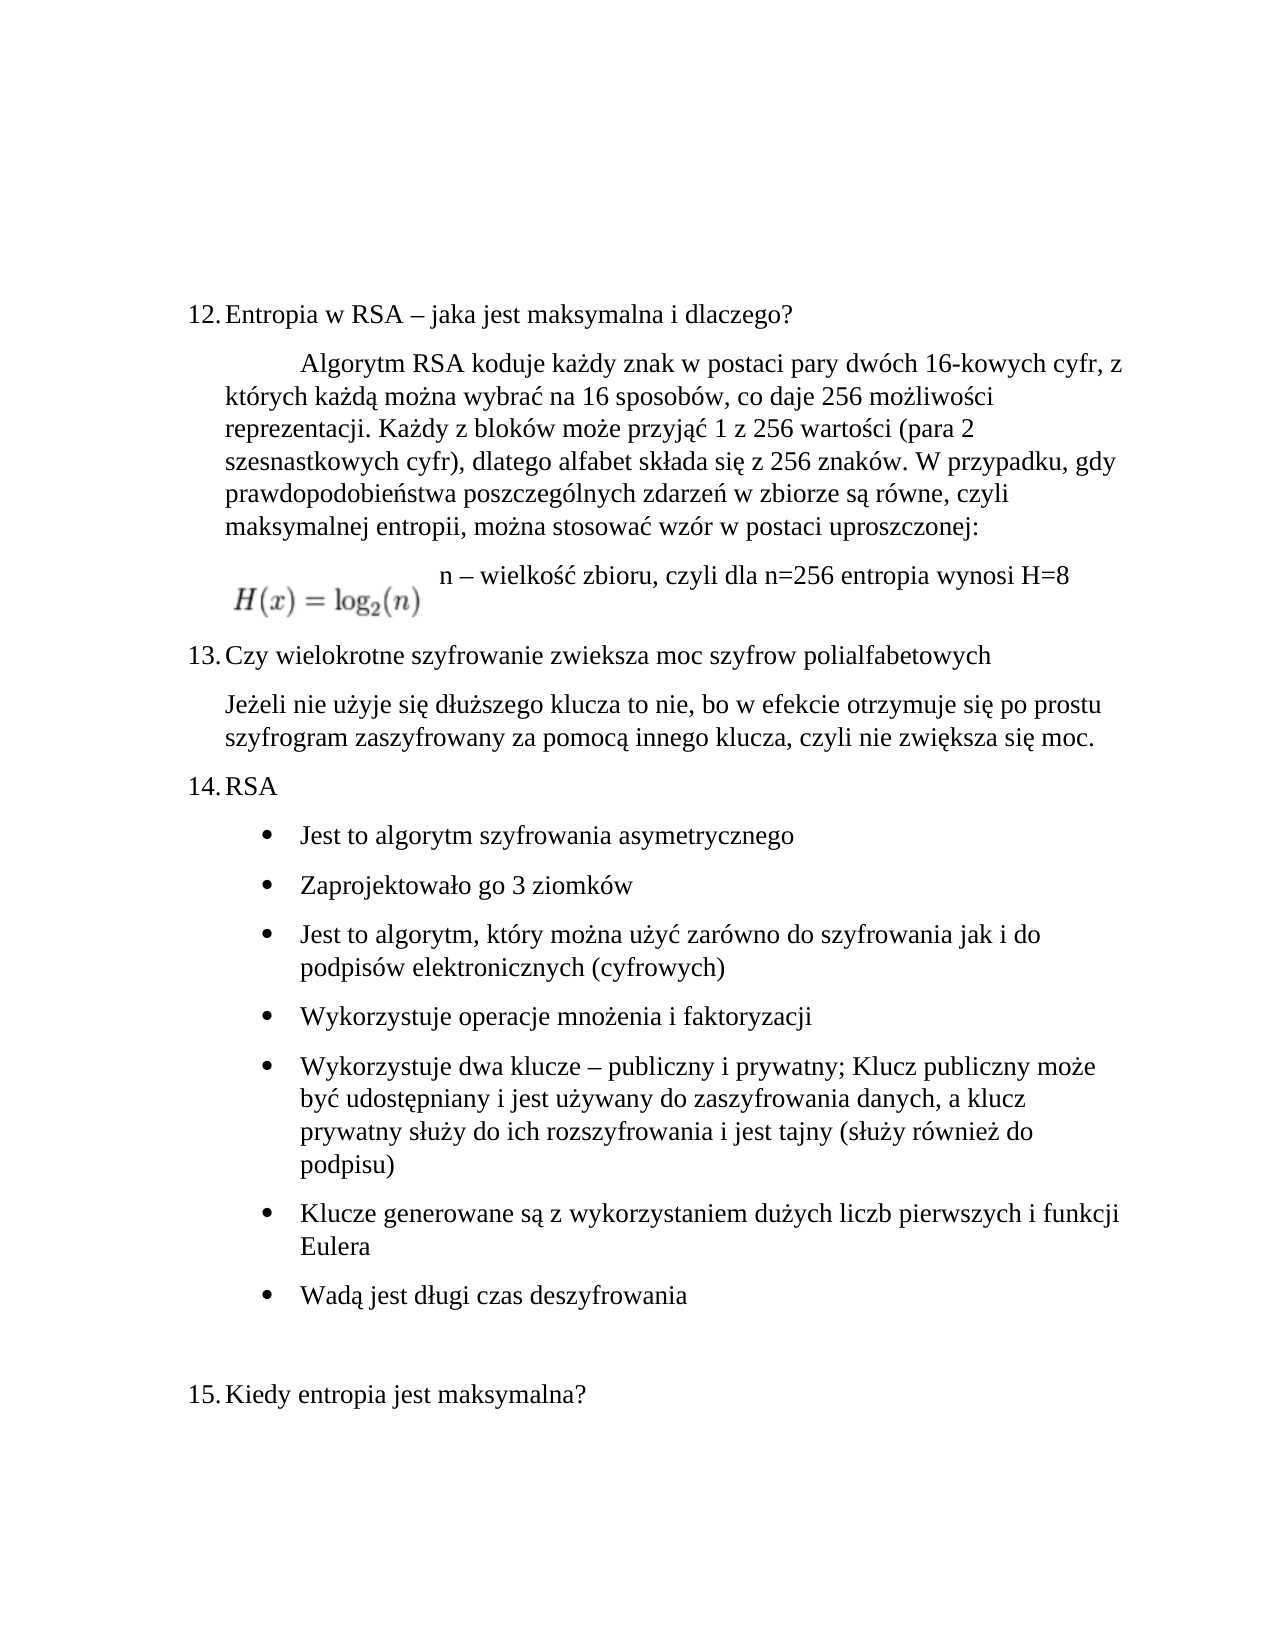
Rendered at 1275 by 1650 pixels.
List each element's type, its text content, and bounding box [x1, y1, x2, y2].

list Klucze generowane są z wykorzystaniem dużych liczb pierwszych i funkcji Eulera [262, 1197, 1125, 1261]
list Wykorzystuje dwa klucze – publiczny i prywatny; Klucz publiczny może być udostępniany i jest używany do zaszyfrowania danych, a klucz prywatny służy do ich rozszyfrowania i jest tajny (służy również do podpisu) [262, 1050, 1125, 1179]
list Jest to algorytm, który można użyć zarówno do szyfrowania jak i do podpisów elektronicznych (cyfrowych) [262, 918, 1125, 982]
list Wykorzystuje operacje mnożenia i faktoryzacji [262, 1000, 1125, 1032]
list Algorytm RSA koduje każdy znak w postaci pary dwóch 16-kowych cyfr, z których każdą można wybrać na 16 sposobów, co daje 256 możliwości reprezentacji. Każdy z bloków może przyjąć 1 z 256 wartości (para 2 szesnastkowych cyfr), dlatego alfabet składa się z 256 znaków. W przypadku, gdy prawdopodobieństwa poszczególnych zdarzeń w zbiorze są równe, czyli maksymalnej entropii, można stosować wzór w postaci uproszczonej: [225, 347, 1125, 541]
list Jest to algorytm szyfrowania asymetrycznego [262, 819, 1125, 851]
text Jeżeli nie użyje się dłuższego klucza to nie, bo w efekcie otrzymuje się po prostu szyfrogram zaszyfrowany za pomocą innego klucza, czyli nie zwiększa się moc. [150, 688, 1125, 752]
list RSA [187, 770, 1125, 801]
list Zaprojektowało go 3 ziomków [262, 869, 1125, 900]
list n – wielkość zbioru, czyli dla n=256 entropia wynosi H=8 [225, 559, 1125, 621]
list Kiedy entropia jest maksymalna? [187, 1378, 1125, 1409]
list Czy wielokrotne szyfrowanie zwieksza moc szyfrow polialfabetowych [187, 639, 1125, 670]
list Entropia w RSA – jaka jest maksymalna i dlaczego? [187, 298, 1125, 329]
list Wadą jest długi czas deszyfrowania [262, 1279, 1125, 1310]
